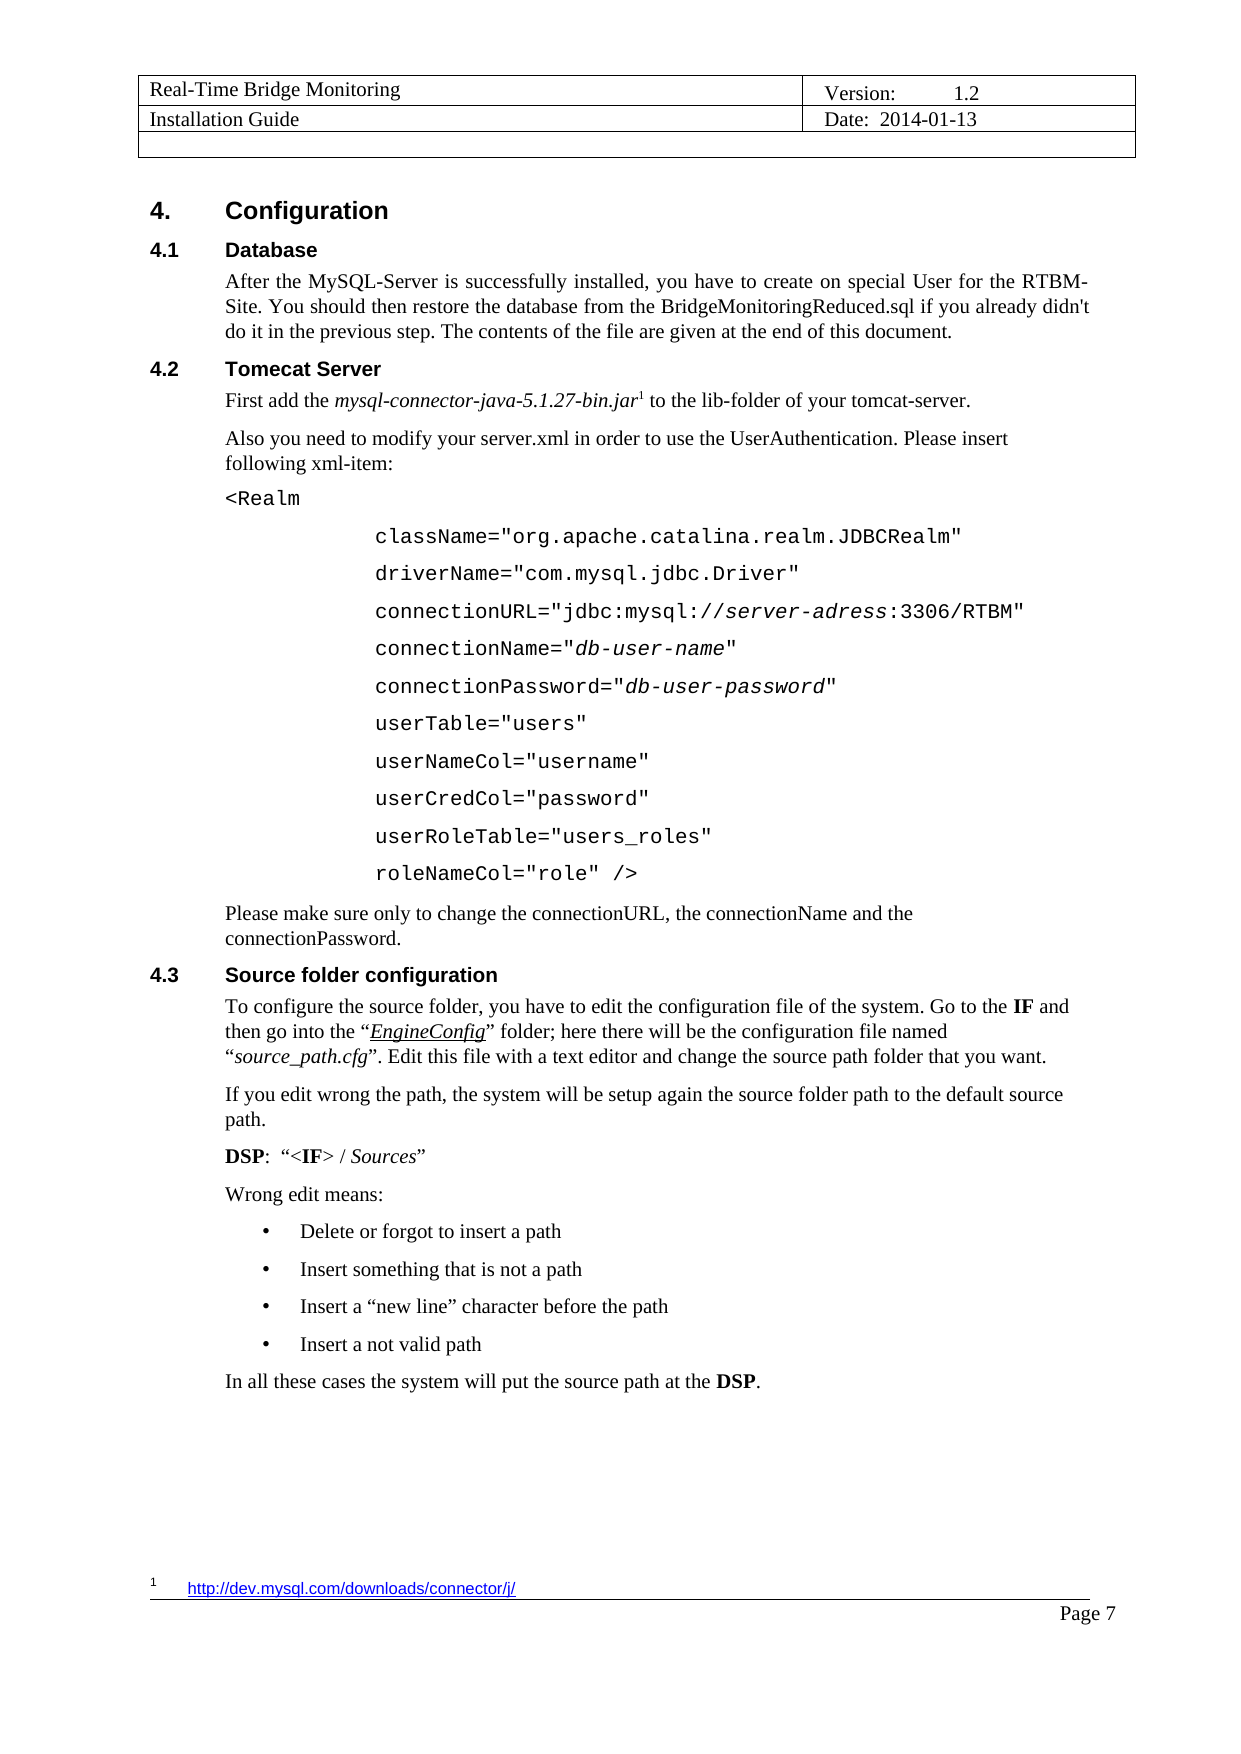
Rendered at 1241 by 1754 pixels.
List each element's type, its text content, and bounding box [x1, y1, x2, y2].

subtitle Tomecat Server [150, 356, 1090, 381]
text className="org.apache.catalina.realm.JDBCRealm" [225, 524, 1090, 549]
text userCredCol="password" [225, 787, 1090, 812]
text If you edit wrong the path, the system will be setup again the source folder path to the default source path. [225, 1081, 1090, 1131]
text Please make sure only to change the connectionURL, the connectionName and the connectionPassword. [225, 899, 1090, 949]
text After the MySQL-Server is successfully installed, you have to create on special User for the RTBM-Site. You should then restore the database from the BridgeMonitoringReduced.sql if you already didn't do it in the previous step. The contents of the file are given at the end of this document. [225, 268, 1090, 343]
text First add the mysql-connector-java-5.1.27-bin.jar to the lib-folder of your tomcat-server. [225, 387, 1090, 412]
text connectionURL="jdbc:mysql://server-adress:3306/RTBM" [225, 599, 1090, 624]
text connectionName="db-user-name" [225, 637, 1090, 662]
text http://dev.mysql.com/downloads/connector/j/ [150, 1574, 1090, 1599]
text Also you need to modify your server.xml in order to use the UserAuthentication. Please insert following xml-item: [225, 424, 1090, 474]
text To configure the source folder, you have to edit the configuration file of the system. Go to the IF and then go into the “EngineConfig” folder; here there will be the configuration file named “source_path.cfg”. Edit this file with a text editor and change the source path folder that you want. [225, 993, 1090, 1068]
list Delete or forgot to insert a path [262, 1218, 1090, 1243]
list Insert a not valid path [262, 1331, 1090, 1356]
text userRoleTable="users_roles" [225, 824, 1090, 849]
text Wrong edit means: [225, 1181, 1090, 1206]
subtitle Source folder configuration [150, 962, 1090, 987]
subtitle Database [150, 237, 1090, 262]
list Insert something that is not a path [262, 1256, 1090, 1281]
text userNameCol="username" [225, 749, 1090, 774]
text userTable="users" [225, 712, 1090, 737]
text <Realm [225, 487, 1090, 512]
subtitle Configuration [150, 196, 1090, 224]
list Insert a “new line” character before the path [262, 1293, 1090, 1318]
text driverName="com.mysql.jdbc.Driver" [225, 562, 1090, 587]
text DSP: “<IF> / Sources” [225, 1143, 1090, 1168]
text In all these cases the system will put the source path at the DSP. [225, 1368, 1090, 1393]
text roleNameCol="role" /> [225, 862, 1090, 887]
text connectionPassword="db-user-password" [225, 674, 1090, 699]
